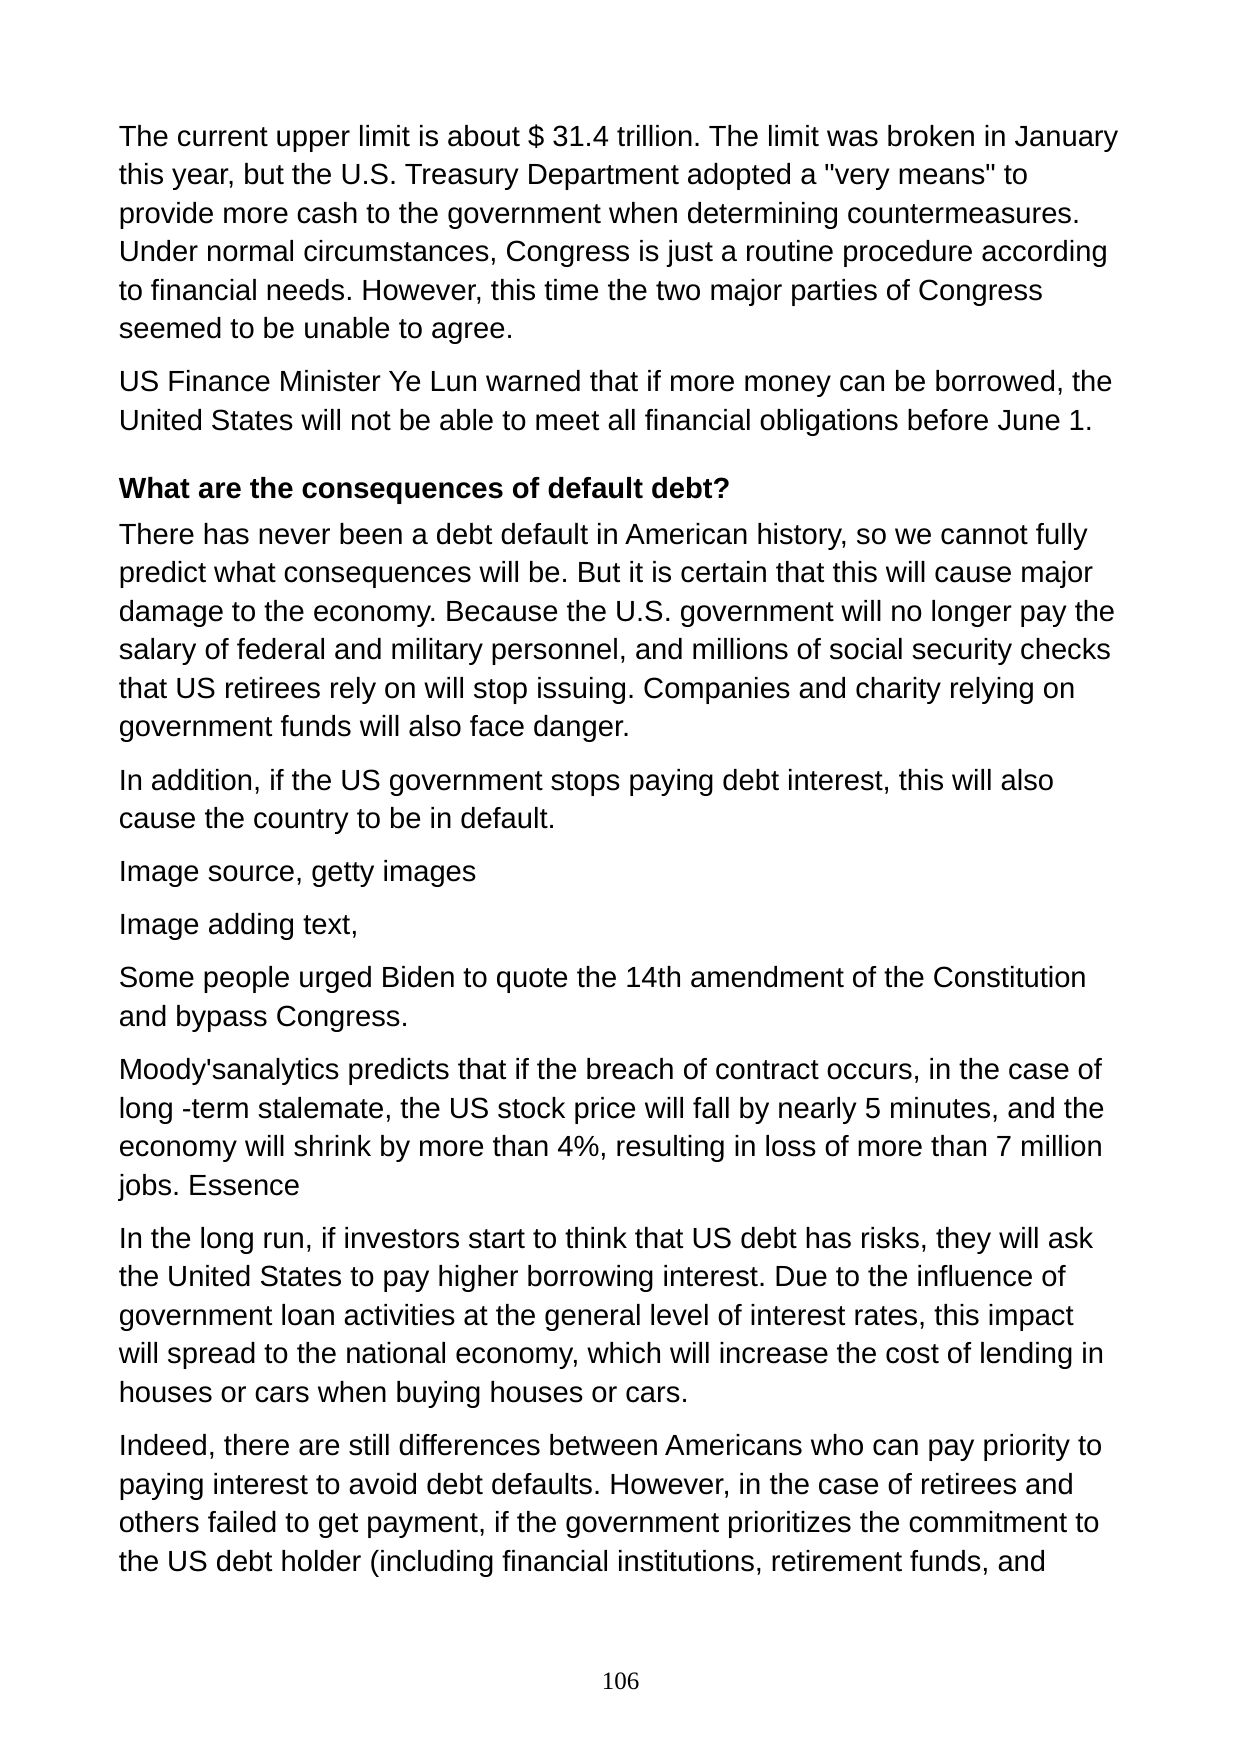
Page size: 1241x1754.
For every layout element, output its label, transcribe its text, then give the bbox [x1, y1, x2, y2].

text In the long run, if investors start to think that US debt has risks, they will ask the United States to pay higher borrowing interest. Due to the influence of government loan activities at the general level of interest rates, this impact will spread to the national economy, which will increase the cost of lending in houses or cars when buying houses or cars. [118, 1221, 1122, 1408]
text There has never been a debt default in American history, so we cannot fully predict what consequences will be. But it is certain that this will cause major damage to the economy. Because the U.S. government will no longer pay the salary of federal and military personnel, and millions of social security checks that US retirees rely on will stop issuing. Companies and charity relying on government funds will also face danger. [118, 517, 1122, 743]
text Moody'sanalytics predicts that if the breach of contract occurs, in the case of long -term stalemate, the US stock price will fall by nearly 5 minutes, and the economy will shrink by more than 4%, resulting in loss of more than 7 million jobs. Essence [118, 1052, 1122, 1201]
text Image adding text, [118, 907, 1122, 941]
text In addition, if the US government stops paying debt interest, this will also cause the country to be in default. [118, 762, 1122, 834]
text US Finance Minister Ye Lun warned that if more money can be borrowed, the United States will not be able to meet all financial obligations before June 1. [118, 364, 1122, 436]
subtitle What are the consequences of default debt? [118, 471, 1122, 504]
text Indeed, there are still differences between Americans who can pay priority to paying interest to avoid debt defaults. However, in the case of retirees and others failed to get payment, if the government prioritizes the commitment to the US debt holder (including financial institutions, retirement funds, and [118, 1428, 1122, 1577]
text Some people urged Biden to quote the 14th amendment of the Constitution and bypass Congress. [118, 960, 1122, 1032]
text Image source, getty images [118, 854, 1122, 888]
text The current upper limit is about $ 31.4 trillion. The limit was broken in January this year, but the U.S. Treasury Department adopted a "very means" to provide more cash to the government when determining countermeasures. Under normal circumstances, Congress is just a routine procedure according to financial needs. However, this time the two major parties of Congress seemed to be unable to agree. [118, 118, 1122, 345]
